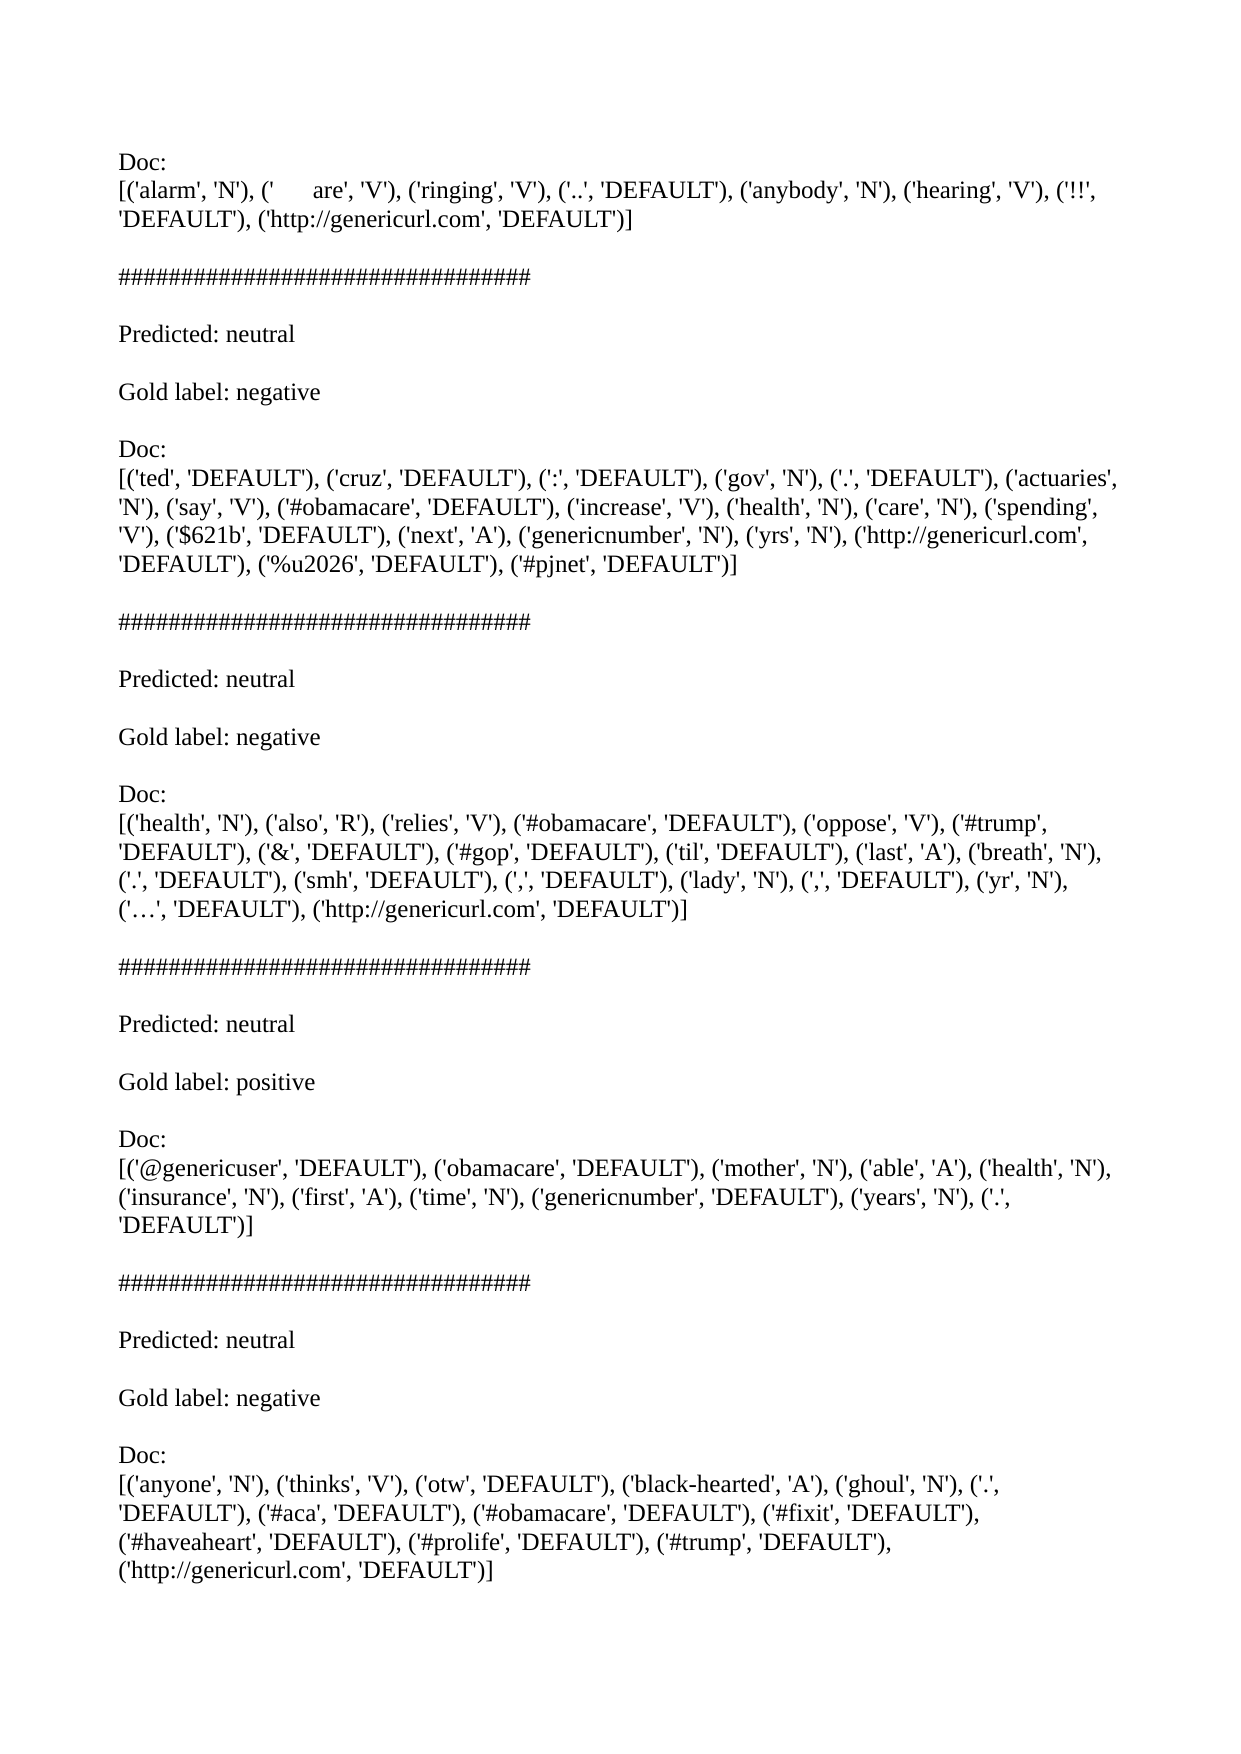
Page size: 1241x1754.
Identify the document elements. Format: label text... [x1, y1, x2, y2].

text Doc: [118, 434, 1122, 463]
text [('anyone', 'N'), ('thinks', 'V'), ('otw', 'DEFAULT'), ('black-hearted', 'A'), ('ghoul', 'N'), ('.', 'DEFAULT'), ('#aca', 'DEFAULT'), ('#obamacare', 'DEFAULT'), ('#fixit', 'DEFAULT'), ('#haveaheart', 'DEFAULT'), ('#prolife', 'DEFAULT'), ('#trump', 'DEFAULT'), ('http://genericurl.com', 'DEFAULT')] [118, 1469, 1122, 1584]
text Predicted: neutral [118, 1326, 1122, 1354]
text Predicted: neutral [118, 319, 1122, 348]
text Doc: [118, 147, 1122, 176]
text ################################# [118, 262, 1122, 291]
text Doc: [118, 779, 1122, 808]
text Gold label: negative [118, 1383, 1122, 1412]
text Doc: [118, 1441, 1122, 1469]
text Predicted: neutral [118, 1009, 1122, 1038]
text [('ted', 'DEFAULT'), ('cruz', 'DEFAULT'), (':', 'DEFAULT'), ('gov', 'N'), ('.', 'DEFAULT'), ('actuaries', 'N'), ('say', 'V'), ('#obamacare', 'DEFAULT'), ('increase', 'V'), ('health', 'N'), ('care', 'N'), ('spending', 'V'), ('$621b', 'DEFAULT'), ('next', 'A'), ('genericnumber', 'N'), ('yrs', 'N'), ('http://genericurl.com', 'DEFAULT'), ('%u2026', 'DEFAULT'), ('#pjnet', 'DEFAULT')] [118, 463, 1122, 578]
text Doc: [118, 1124, 1122, 1153]
text [('alarm', 'N'), ('🔔🔔are', 'V'), ('ringing', 'V'), ('..', 'DEFAULT'), ('anybody', 'N'), ('hearing', 'V'), ('!!', 'DEFAULT'), ('http://genericurl.com', 'DEFAULT')] [118, 176, 1122, 233]
text [('@genericuser', 'DEFAULT'), ('obamacare', 'DEFAULT'), ('mother', 'N'), ('able', 'A'), ('health', 'N'), ('insurance', 'N'), ('first', 'A'), ('time', 'N'), ('genericnumber', 'DEFAULT'), ('years', 'N'), ('.', 'DEFAULT')] [118, 1153, 1122, 1239]
text Gold label: positive [118, 1067, 1122, 1096]
text ################################# [118, 607, 1122, 636]
text ################################# [118, 1268, 1122, 1297]
text Gold label: negative [118, 377, 1122, 406]
text ################################# [118, 952, 1122, 981]
text Gold label: negative [118, 722, 1122, 751]
text Predicted: neutral [118, 664, 1122, 693]
text [('health', 'N'), ('also', 'R'), ('relies', 'V'), ('#obamacare', 'DEFAULT'), ('oppose', 'V'), ('#trump', 'DEFAULT'), ('&', 'DEFAULT'), ('#gop', 'DEFAULT'), ('til', 'DEFAULT'), ('last', 'A'), ('breath', 'N'), ('.', 'DEFAULT'), ('smh', 'DEFAULT'), (',', 'DEFAULT'), ('lady', 'N'), (',', 'DEFAULT'), ('yr', 'N'), ('…', 'DEFAULT'), ('http://genericurl.com', 'DEFAULT')] [118, 808, 1122, 923]
